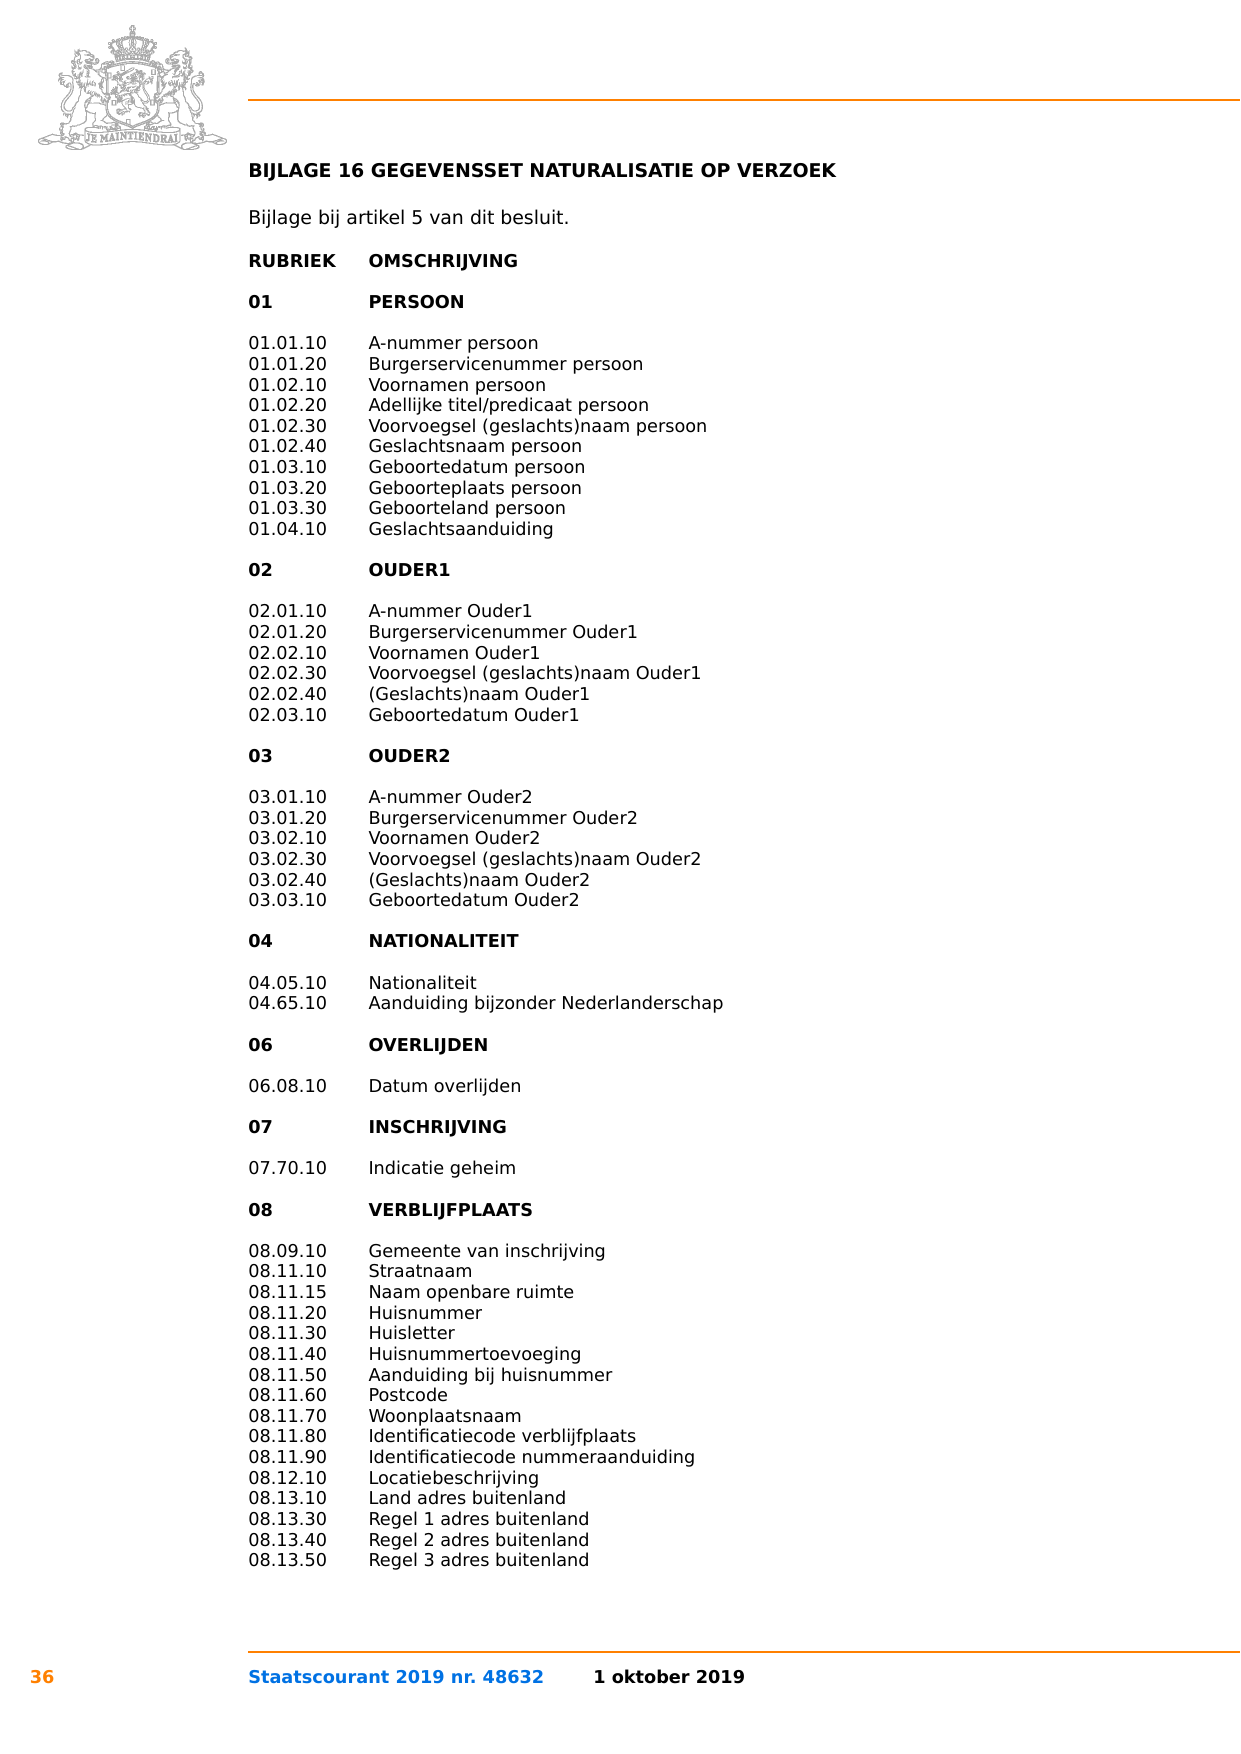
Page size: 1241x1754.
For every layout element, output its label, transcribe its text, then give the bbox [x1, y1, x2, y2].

table_cell [248, 725, 362, 746]
table_cell Nationaliteit [363, 973, 1163, 993]
table_cell [248, 952, 362, 973]
table_cell 02.02.40 [248, 684, 362, 704]
table_cell Aanduiding bijzonder Nederlanderschap [363, 993, 1163, 1014]
table_cell 08.11.60 [248, 1385, 362, 1406]
table_cell A-nummer Ouder1 [363, 601, 1163, 622]
table_cell Voornamen persoon [363, 375, 1163, 395]
table_cell [248, 1179, 362, 1199]
table_cell 01.01.20 [248, 354, 362, 374]
table_cell Geboortedatum persoon [363, 457, 1163, 478]
table_cell Woonplaatsnaam [363, 1406, 1163, 1426]
table_cell Geslachtsnaam persoon [363, 436, 1163, 457]
table_cell 08.13.30 [248, 1509, 362, 1529]
table_cell 04 [248, 931, 362, 952]
table_cell [248, 1220, 362, 1241]
table_cell [363, 1220, 1163, 1241]
table_cell Geboortedatum Ouder1 [363, 705, 1163, 725]
table_cell Burgerservicenummer persoon [363, 354, 1163, 374]
table_cell 04.65.10 [248, 993, 362, 1014]
table_cell [248, 271, 362, 292]
table_cell [363, 1179, 1163, 1199]
table_cell [363, 911, 1163, 931]
table_cell OUDER2 [363, 746, 1163, 766]
table_cell 01 [248, 292, 362, 313]
table_cell 08.11.20 [248, 1303, 362, 1323]
table_cell 08.11.90 [248, 1447, 362, 1468]
table_cell PERSOON [363, 292, 1163, 313]
table_cell 08.11.10 [248, 1261, 362, 1282]
table_cell 01.02.10 [248, 375, 362, 395]
table_cell Voorvoegsel (geslachts)naam Ouder1 [363, 663, 1163, 684]
table_cell 03.01.10 [248, 787, 362, 808]
table_cell 03.01.20 [248, 808, 362, 828]
table_cell 03.03.10 [248, 890, 362, 911]
table_cell Voorvoegsel (geslachts)naam Ouder2 [363, 849, 1163, 869]
table_cell Huisnummertoevoeging [363, 1344, 1163, 1364]
table_cell 08.13.40 [248, 1530, 362, 1550]
table_cell 01.03.10 [248, 457, 362, 478]
table_cell 08.11.50 [248, 1365, 362, 1385]
table_cell 03.02.10 [248, 828, 362, 849]
table_cell 07 [248, 1117, 362, 1138]
table_cell Identificatiecode verblijfplaats [363, 1426, 1163, 1447]
table_cell 08.11.80 [248, 1426, 362, 1447]
table_cell [363, 952, 1163, 973]
table_cell 07.70.10 [248, 1158, 362, 1179]
table_cell Datum overlijden [363, 1076, 1163, 1096]
table_cell Voorvoegsel (geslachts)naam persoon [363, 416, 1163, 436]
table_cell OVERLIJDEN [363, 1035, 1163, 1055]
table_cell [363, 313, 1163, 333]
table_cell Straatnaam [363, 1261, 1163, 1282]
table_cell [248, 766, 362, 787]
table_cell [363, 1096, 1163, 1117]
table_cell Geslachtsaanduiding [363, 519, 1163, 539]
table_cell [248, 540, 362, 560]
table_cell OUDER1 [363, 560, 1163, 581]
table_cell 08.13.10 [248, 1488, 362, 1509]
table_cell 08.11.15 [248, 1282, 362, 1303]
table_cell 08 [248, 1200, 362, 1220]
table_cell Voornamen Ouder1 [363, 643, 1163, 663]
table_cell Huisletter [363, 1323, 1163, 1344]
table_cell 01.04.10 [248, 519, 362, 539]
table_cell Adellijke titel/predicaat persoon [363, 395, 1163, 416]
table_cell Geboorteland persoon [363, 498, 1163, 519]
table_cell Aanduiding bij huisnummer [363, 1365, 1163, 1385]
text Bijlage bij artikel 5 van dit besluit. [248, 207, 1163, 229]
subtitle BIJLAGE 16 GEGEVENSSET NATURALISATIE OP VERZOEK [248, 160, 1163, 182]
table_cell 08.09.10 [248, 1241, 362, 1261]
table_cell [363, 725, 1163, 746]
table_cell [248, 313, 362, 333]
table_cell 08.11.40 [248, 1344, 362, 1364]
table_cell 03.02.40 [248, 870, 362, 890]
table_cell 08.12.10 [248, 1468, 362, 1488]
table_cell Burgerservicenummer Ouder2 [363, 808, 1163, 828]
table_cell Geboortedatum Ouder2 [363, 890, 1163, 911]
table_cell [248, 1096, 362, 1117]
table_cell Indicatie geheim [363, 1158, 1163, 1179]
table_cell [363, 581, 1163, 601]
table_header OMSCHRIJVING [363, 251, 1163, 271]
table_cell [363, 766, 1163, 787]
table_cell Voornamen Ouder2 [363, 828, 1163, 849]
table_cell 02.01.20 [248, 622, 362, 643]
table_cell NATIONALITEIT [363, 931, 1163, 952]
table_cell Regel 2 adres buitenland [363, 1530, 1163, 1550]
table_cell [248, 911, 362, 931]
table_cell Naam openbare ruimte [363, 1282, 1163, 1303]
table_cell [248, 1014, 362, 1034]
table_cell Land adres buitenland [363, 1488, 1163, 1509]
table_cell 08.11.30 [248, 1323, 362, 1344]
table_cell 01.03.30 [248, 498, 362, 519]
table_header RUBRIEK [248, 251, 362, 271]
table_cell Postcode [363, 1385, 1163, 1406]
table_cell 02.02.10 [248, 643, 362, 663]
table_cell [248, 1055, 362, 1076]
table_cell 04.05.10 [248, 973, 362, 993]
table_cell Locatiebeschrijving [363, 1468, 1163, 1488]
table_cell [363, 1055, 1163, 1076]
table_cell [363, 271, 1163, 292]
table_cell 01.02.20 [248, 395, 362, 416]
table_cell A-nummer persoon [363, 333, 1163, 354]
table_cell 03 [248, 746, 362, 766]
table_cell 01.01.10 [248, 333, 362, 354]
table_cell 08.11.70 [248, 1406, 362, 1426]
table_cell Identificatiecode nummeraanduiding [363, 1447, 1163, 1468]
table_cell 03.02.30 [248, 849, 362, 869]
table_cell 01.03.20 [248, 478, 362, 498]
table_cell 02.02.30 [248, 663, 362, 684]
table_cell Geboorteplaats persoon [363, 478, 1163, 498]
table_cell 08.13.50 [248, 1550, 362, 1571]
table_cell 01.02.30 [248, 416, 362, 436]
table_cell (Geslachts)naam Ouder1 [363, 684, 1163, 704]
table_cell 06.08.10 [248, 1076, 362, 1096]
table_cell Huisnummer [363, 1303, 1163, 1323]
table_cell 06 [248, 1035, 362, 1055]
table_cell 02.01.10 [248, 601, 362, 622]
table_cell INSCHRIJVING [363, 1117, 1163, 1138]
table_cell [363, 1571, 1163, 1591]
table_cell (Geslachts)naam Ouder2 [363, 870, 1163, 890]
table_cell 02.03.10 [248, 705, 362, 725]
table_cell A-nummer Ouder2 [363, 787, 1163, 808]
picture [38, 25, 227, 150]
table_cell [248, 581, 362, 601]
table_cell 02 [248, 560, 362, 581]
table_cell Regel 3 adres buitenland [363, 1550, 1163, 1571]
table_cell [363, 540, 1163, 560]
table_cell [363, 1138, 1163, 1158]
table_cell Gemeente van inschrijving [363, 1241, 1163, 1261]
table_cell [363, 1014, 1163, 1034]
table_cell [248, 1571, 362, 1591]
table_cell Regel 1 adres buitenland [363, 1509, 1163, 1529]
table_cell VERBLIJFPLAATS [363, 1200, 1163, 1220]
table_cell 01.02.40 [248, 436, 362, 457]
table_cell [248, 1138, 362, 1158]
table_cell Burgerservicenummer Ouder1 [363, 622, 1163, 643]
